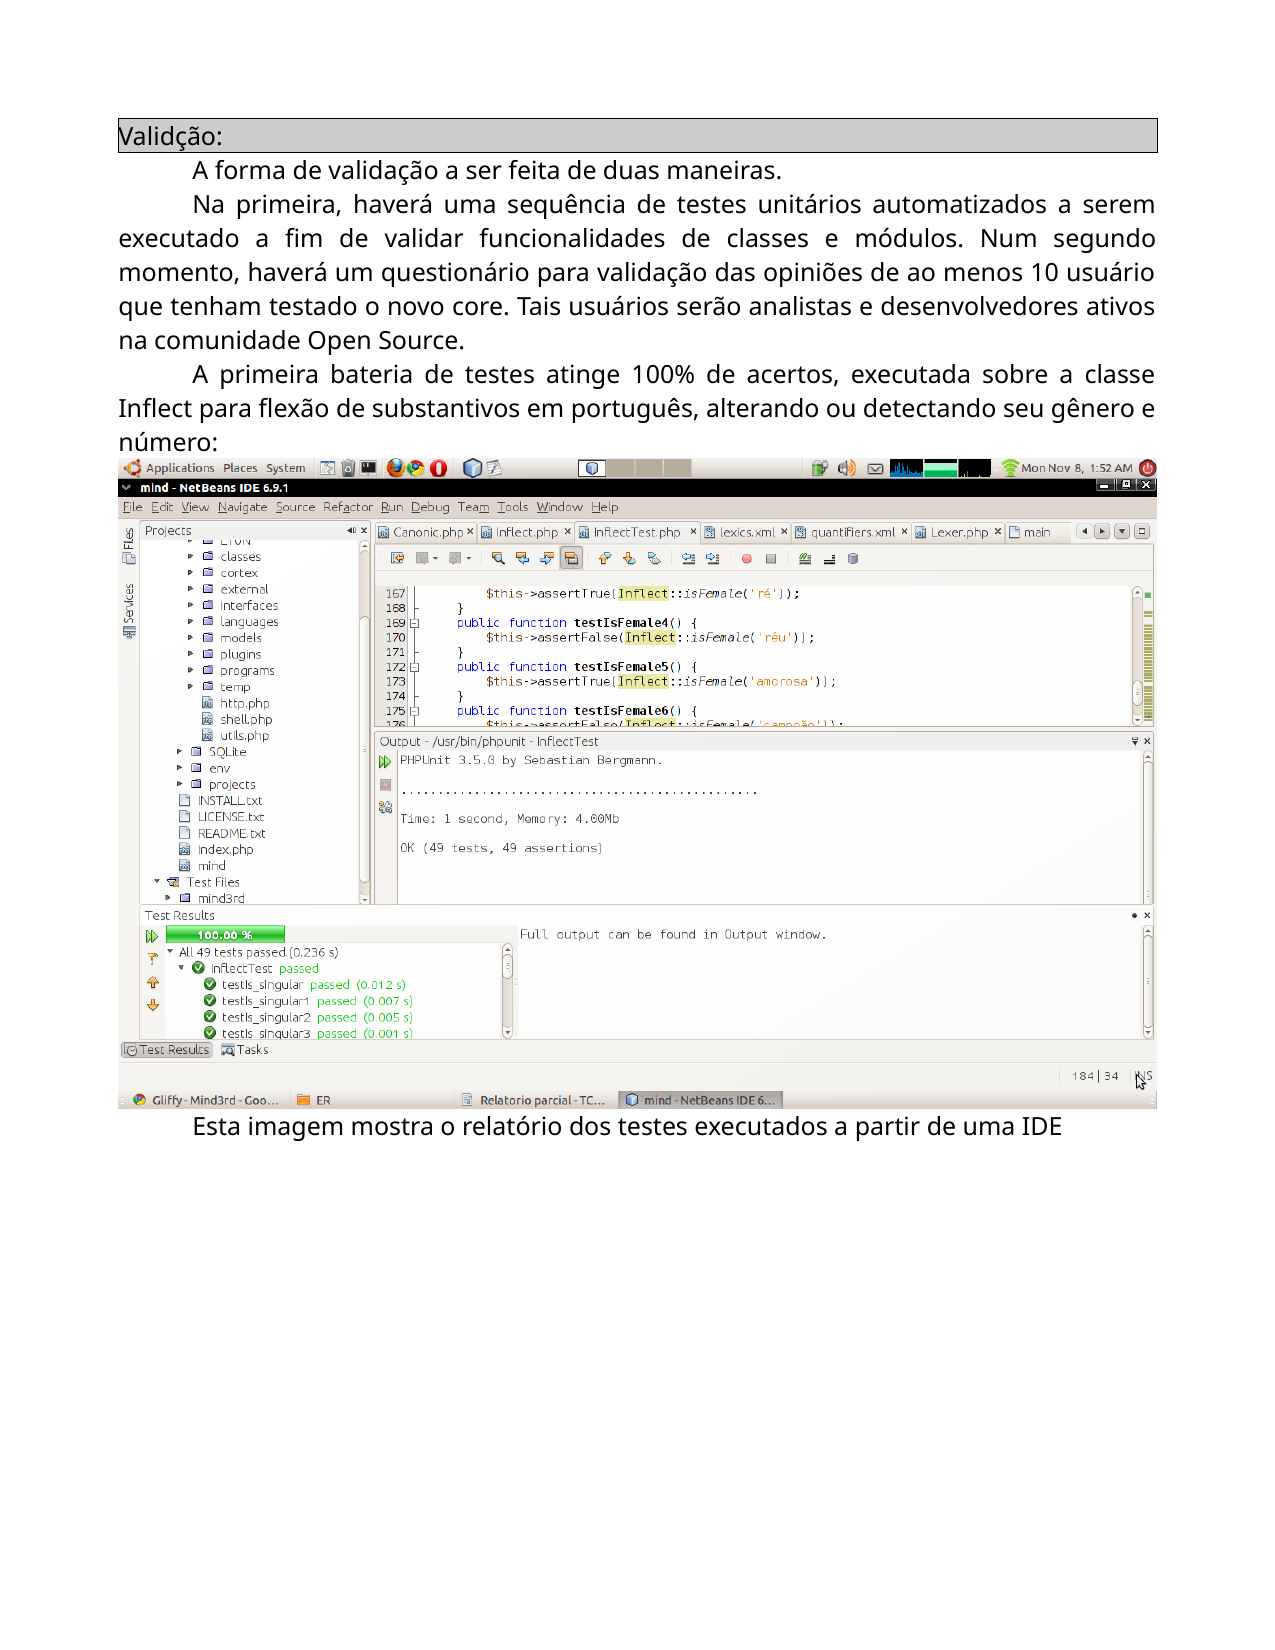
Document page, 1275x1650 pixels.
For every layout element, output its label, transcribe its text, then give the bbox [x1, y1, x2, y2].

text Esta imagem mostra o relatório dos testes executados a partir de uma IDE [118, 1109, 1157, 1142]
text A forma de validação a ser feita de duas maneiras. [118, 153, 1157, 186]
picture [118, 458, 1157, 1109]
text Na primeira, haverá uma sequência de testes unitários automatizados a serem executado a fim de validar funcionalidades de classes e módulos. Num segundo momento, haverá um questionário para validação das opiniões de ao menos 10 usuário que tenham testado o novo core. Tais usuários serão analistas e desenvolvedores ativos na comunidade Open Source. [118, 186, 1157, 357]
text A primeira bateria de testes atinge 100% de acertos, executada sobre a classe Inflect para flexão de substantivos em português, alterando ou detectando seu gênero e número: [118, 357, 1157, 458]
